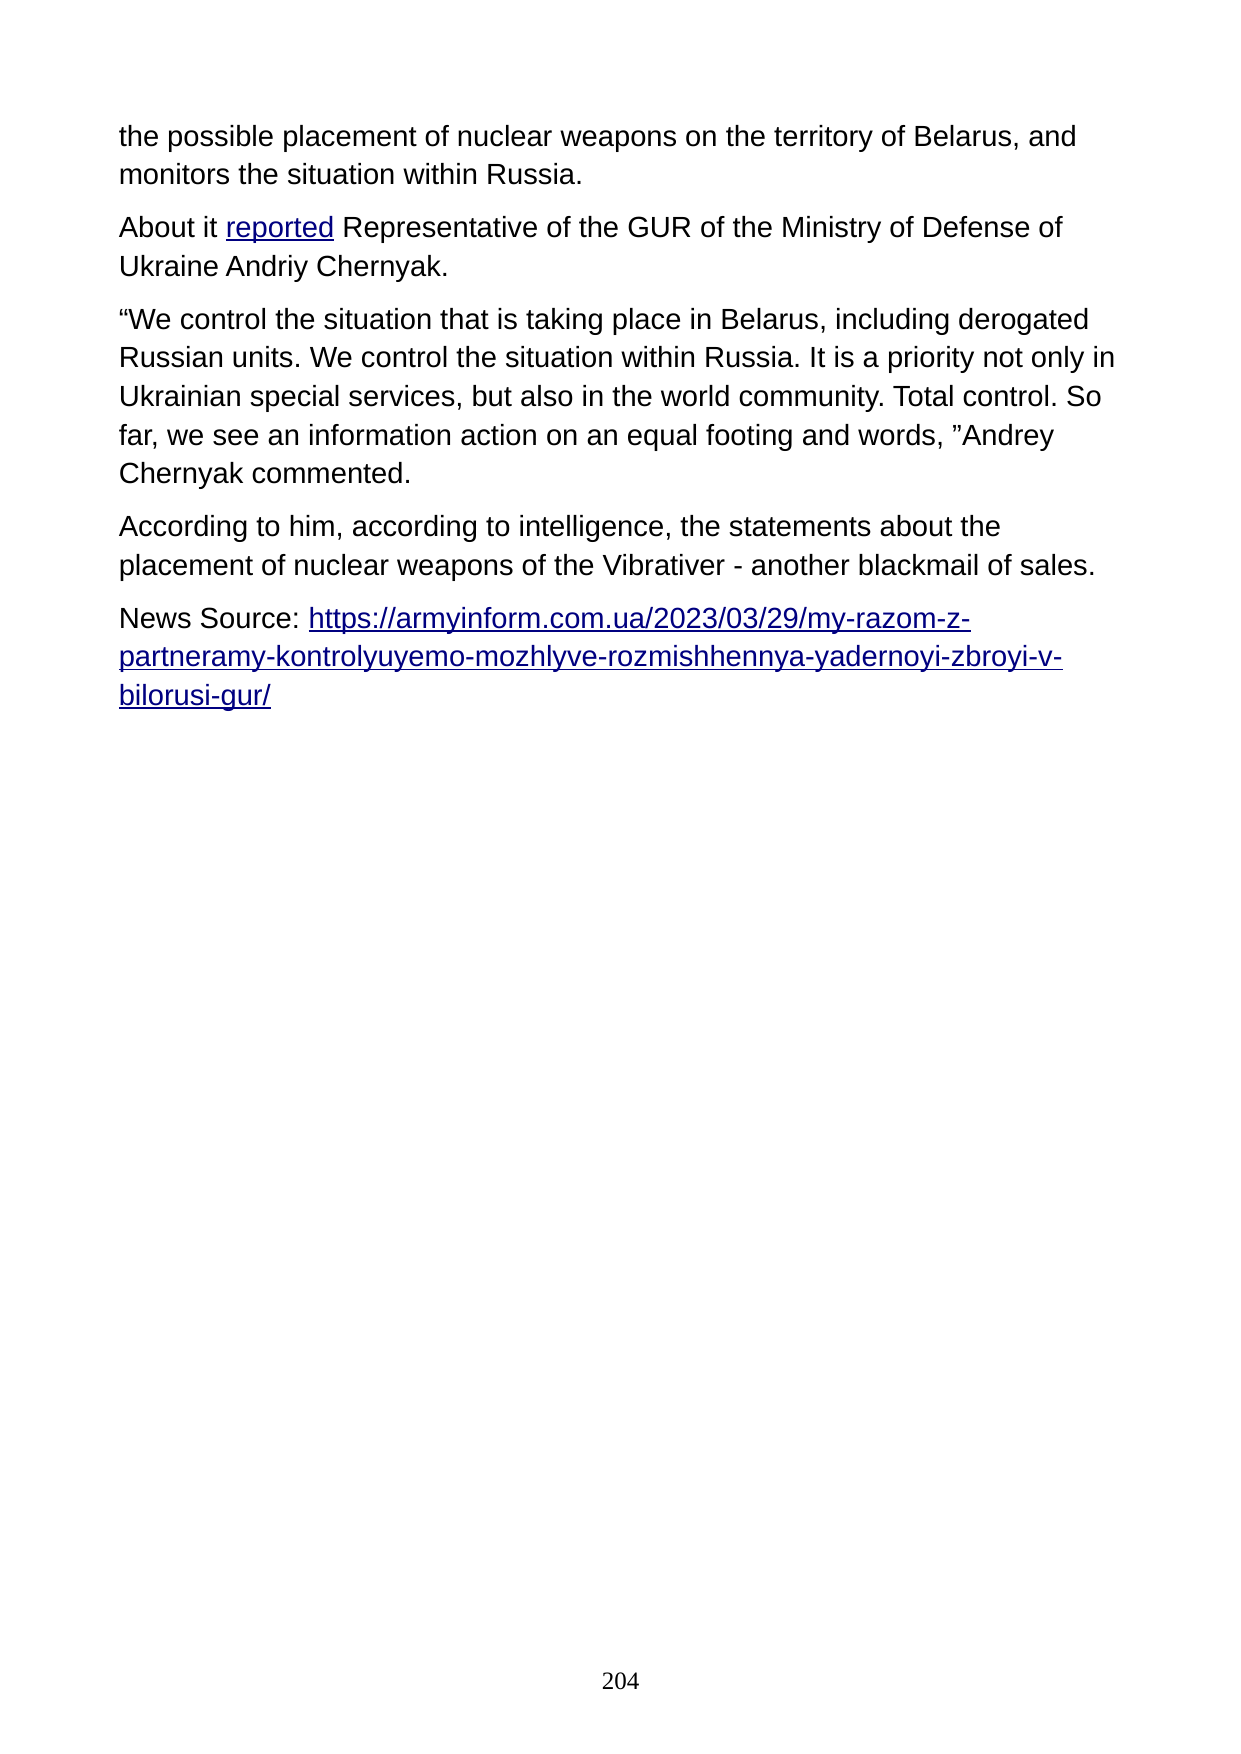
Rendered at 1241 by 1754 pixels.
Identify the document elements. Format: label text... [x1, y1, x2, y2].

text About it reported Representative of the GUR of the Ministry of Defense of Ukraine Andriy Chernyak. [118, 210, 1122, 282]
text the possible placement of nuclear weapons on the territory of Belarus, and monitors the situation within Russia. [118, 118, 1122, 191]
text According to him, according to intelligence, the statements about the placement of nuclear weapons of the Vibrativer - another blackmail of sales. [118, 509, 1122, 581]
text News Source: https://armyinform.com.ua/2023/03/29/my-razom-z-partneramy-kontrolyuyemo-mozhlyve-rozmishhennya-yadernoyi-zbroyi-v-bilorusi-gur/ [118, 601, 1122, 711]
text “We control the situation that is taking place in Belarus, including derogated Russian units. We control the situation within Russia. It is a priority not only in Ukrainian special services, but also in the world community. Total control. So far, we see an information action on an equal footing and words, ”Andrey Chernyak commented. [118, 302, 1122, 489]
